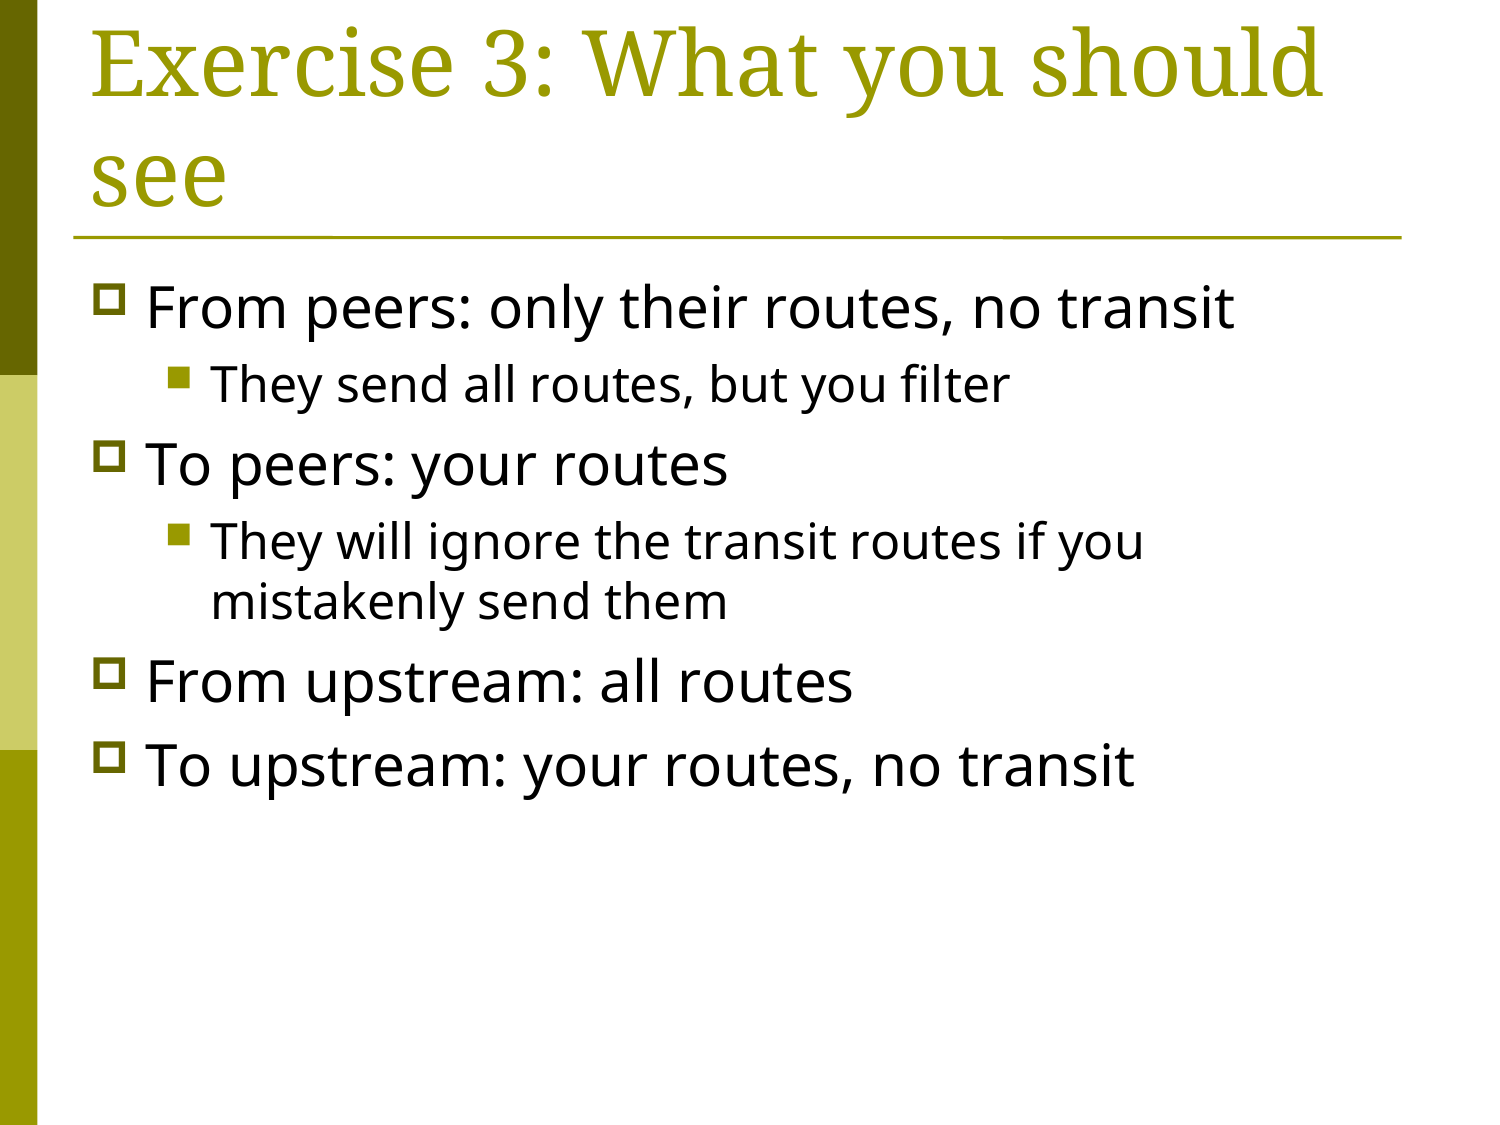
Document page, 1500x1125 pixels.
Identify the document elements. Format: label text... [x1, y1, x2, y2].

title Exercise 3: What you should see [75, 0, 1426, 233]
list From peers: only their routes, no transit They send all routes, but you filter To peers: your routes They will ignore the transit routes if you mistakenly send them From upstream: all routes To upstream: your routes, no transit [75, 262, 1426, 1006]
